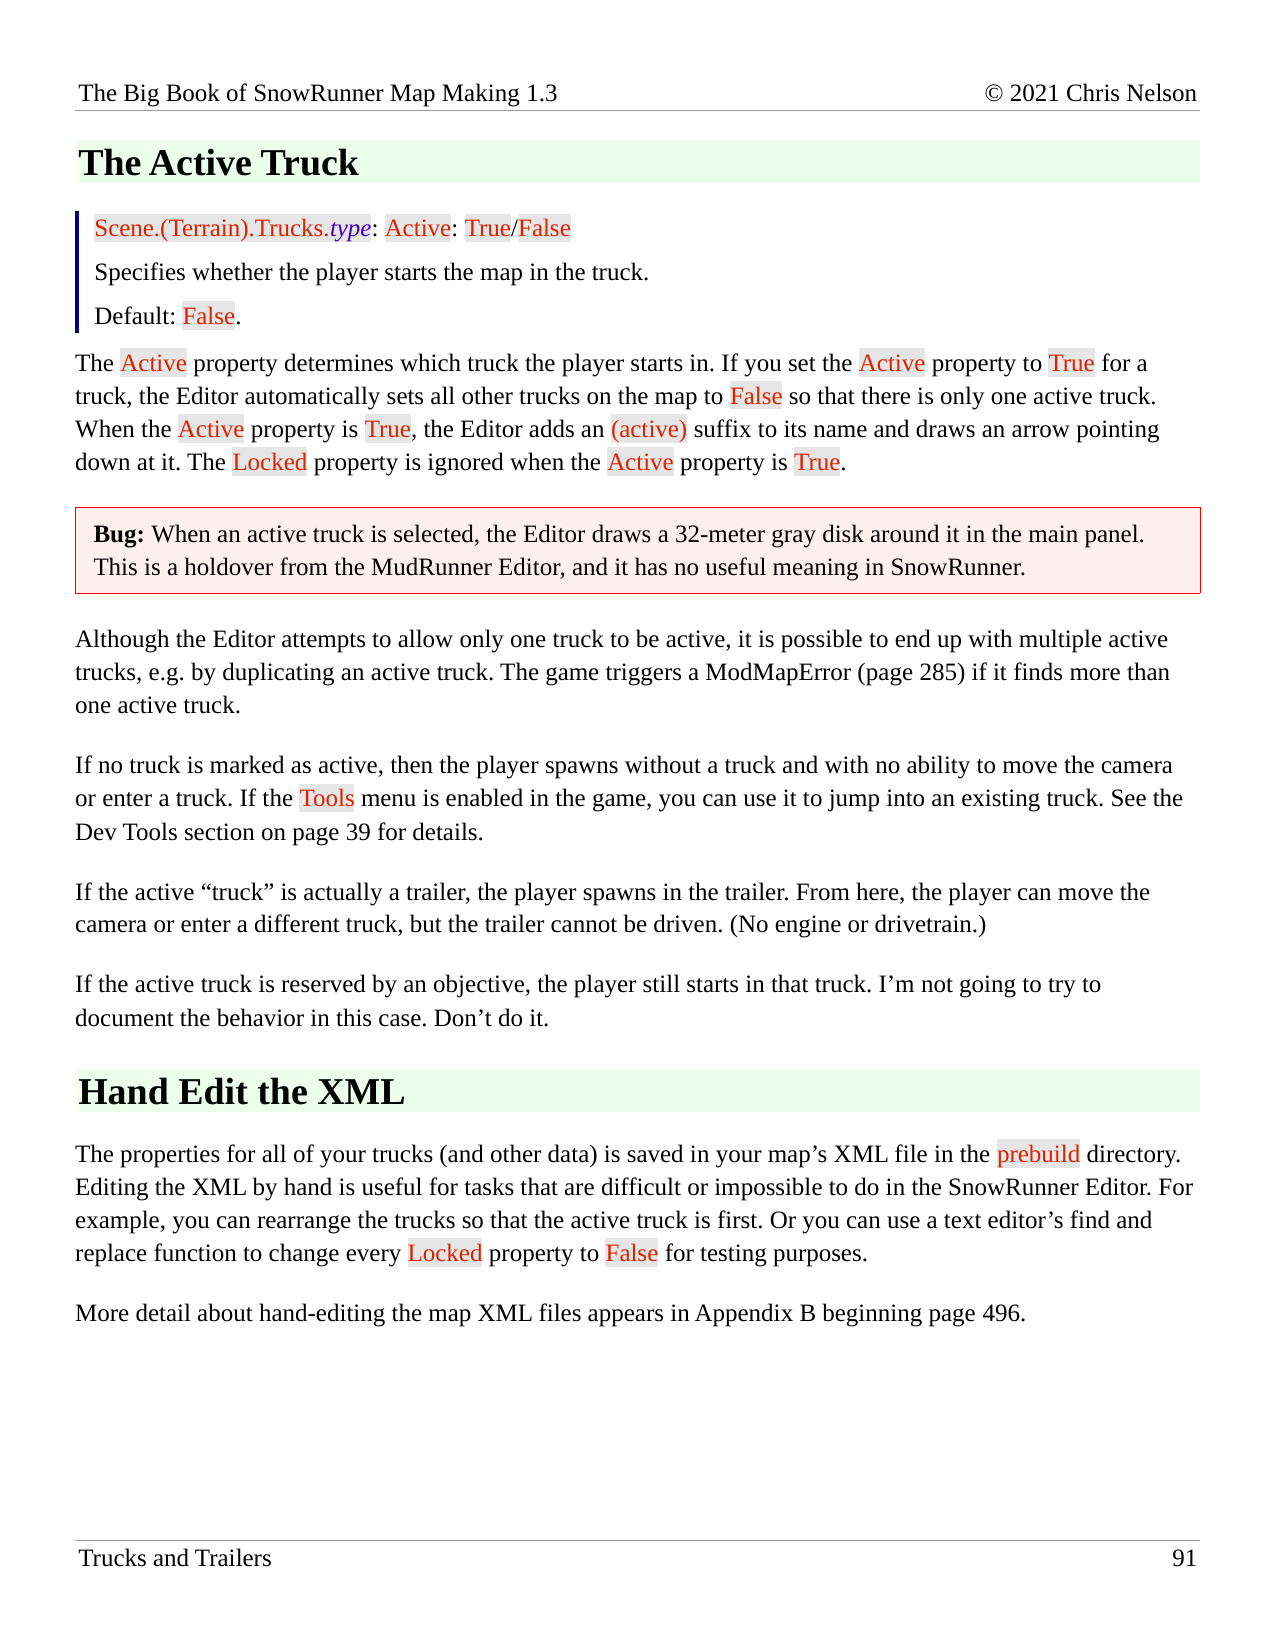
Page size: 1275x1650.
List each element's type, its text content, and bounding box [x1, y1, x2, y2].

text Although the Editor attempts to allow only one truck to be active, it is possible to end up with multiple active trucks, e.g. by duplicating an active truck. The game triggers a ModMapError (page 285) if it finds more than one active truck. [75, 624, 1200, 719]
text The Active property determines which truck the player starts in. If you set the Active property to True for a truck, the Editor automatically sets all other trucks on the map to False so that there is only one active truck. When the Active property is True, the Editor adds an (active) suffix to its name and draws an arrow pointing down at it. The Locked property is ignored when the Active property is True. [75, 348, 1200, 476]
text More detail about hand-editing the map XML files appears in Appendix B beginning page 496. [75, 1298, 1200, 1327]
subtitle The Active Truck [78, 140, 1200, 183]
text The properties for all of your trucks (and other data) is saved in your map’s XML file in the prebuild directory. Editing the XML by hand is useful for tasks that are difficult or impossible to do in the SnowRunner Editor. For example, you can rearrange the trucks so that the active truck is first. Or you can use a text editor’s find and replace function to change every Locked property to False for testing purposes. [75, 1139, 1200, 1267]
text If the active “truck” is actually a trailer, the player spawns in the trailer. From here, the player can move the camera or enter a different truck, but the trailer cannot be driven. (No engine or drivetrain.) [75, 877, 1200, 938]
text Default: False. [79, 298, 1200, 333]
list When an active truck is selected, the Editor draws a 32-meter gray disk around it in the main panel. This is a holdover from the MudRunner Editor, and it has no useful meaning in SnowRunner. [76, 508, 1200, 593]
text If no truck is marked as active, then the player spawns without a truck and with no ability to move the camera or enter a truck. If the Tools menu is enabled in the game, you can use it to jump into an existing truck. See the Dev Tools section on page 39 for details. [75, 751, 1200, 845]
subtitle Hand Edit the XML [78, 1069, 1200, 1112]
text Specifies whether the player starts the map in the truck. [79, 254, 1200, 286]
text Scene.(Terrain).Trucks.type: Active: True/False [79, 211, 1200, 242]
text If the active truck is reserved by an objective, the player still starts in that truck. I’m not going to try to document the behavior in this case. Don’t do it. [75, 969, 1200, 1031]
